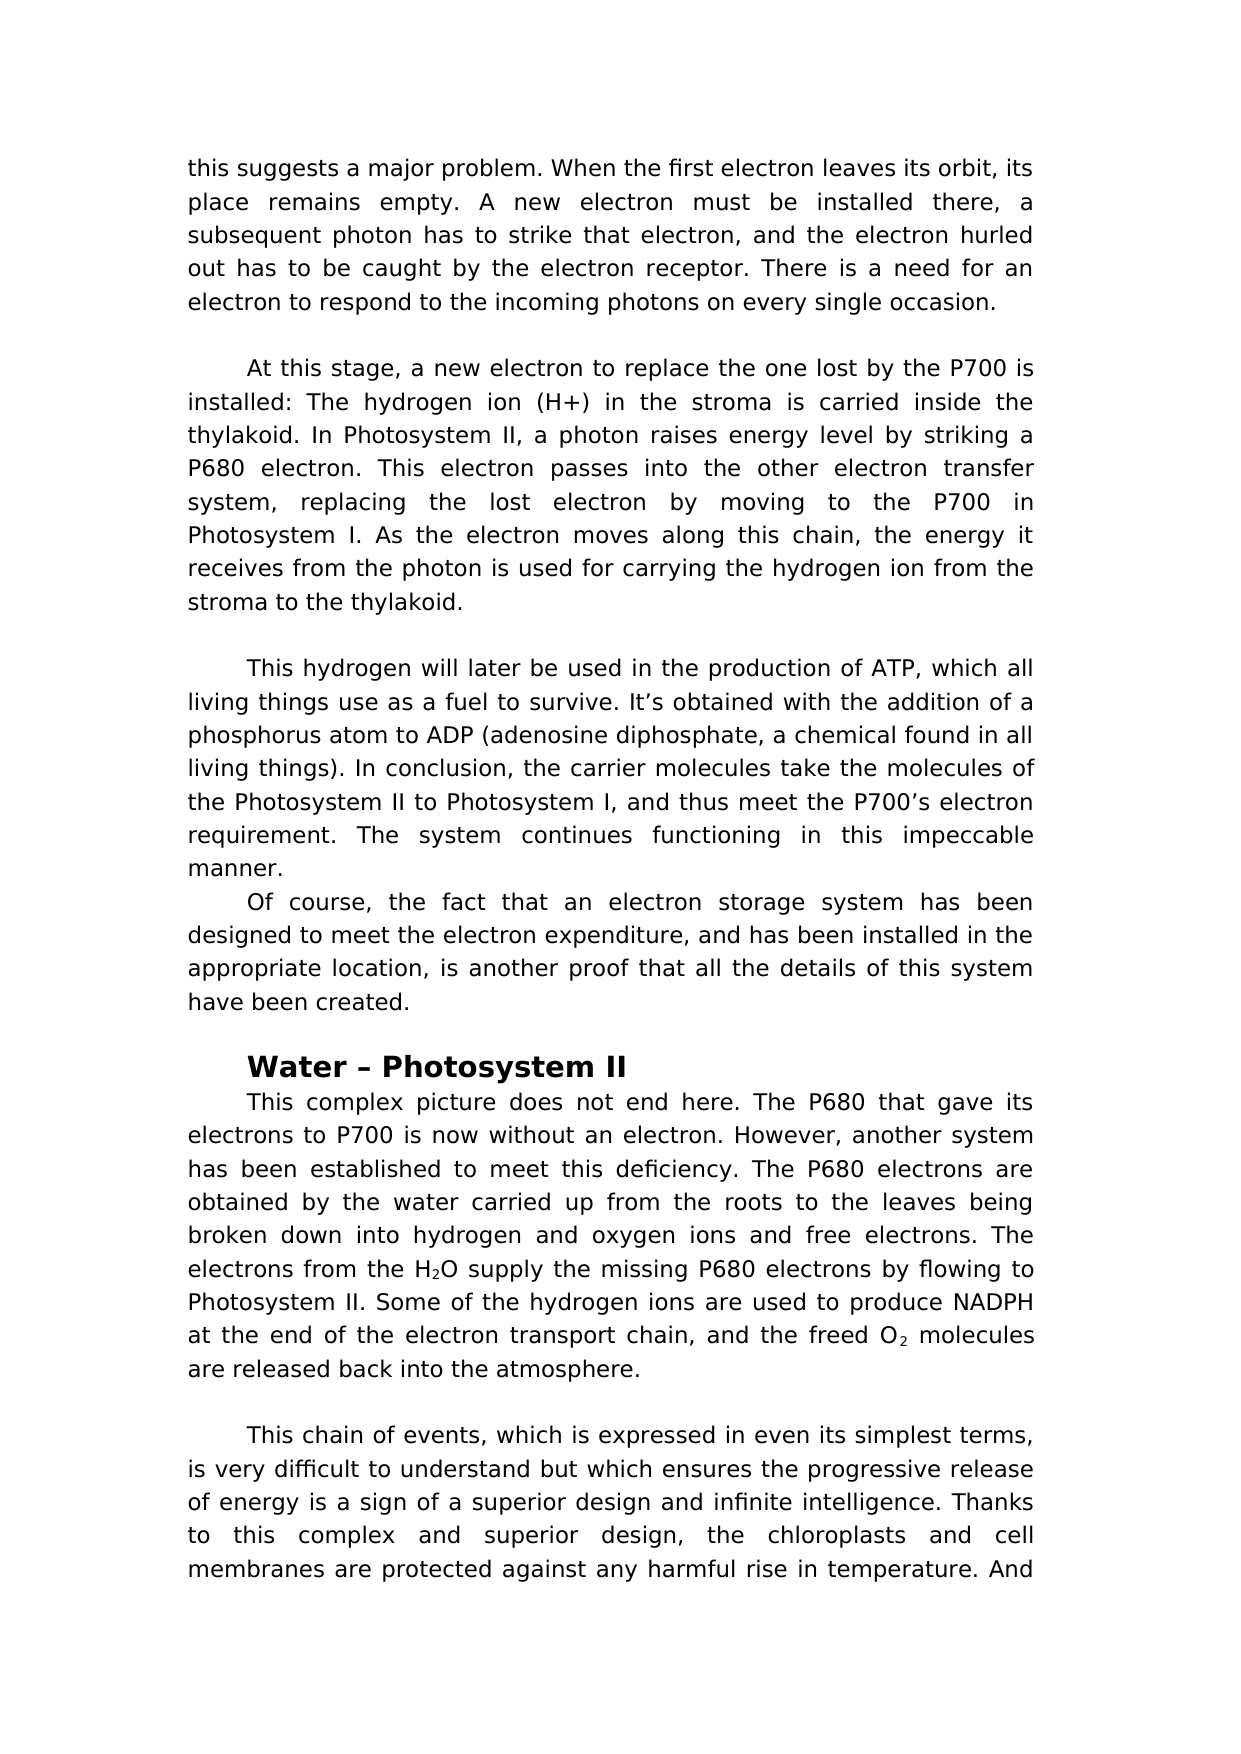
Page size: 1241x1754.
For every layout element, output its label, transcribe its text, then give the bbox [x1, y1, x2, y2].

text This complex picture does not end here. The P680 that gave its electrons to P700 is now without an electron. However, another system has been established to meet this deficiency. The P680 electrons are obtained by the water carried up from the roots to the leaves being broken down into hydrogen and oxygen ions and free electrons. The electrons from the H2O supply the missing P680 electrons by flowing to Photosystem II. Some of the hydrogen ions are used to produce NADPH at the end of the electron transport chain, and the freed O2 molecules are released back into the atmosphere. [187, 1084, 1035, 1384]
text This chain of events, which is expressed in even its simplest terms, is very difficult to understand but which ensures the progressive release of energy is a sign of a superior design and infinite intelligence. Thanks to this complex and superior design, the chloroplasts and cell membranes are protected against any harmful rise in temperature. And [187, 1417, 1035, 1584]
text At this stage, a new electron to replace the one lost by the P700 is installed: The hydrogen ion (H+) in the stroma is carried inside the thylakoid. In Photosystem II, a photon raises energy level by striking a P680 electron. This electron passes into the other electron transfer system, replacing the lost electron by moving to the P700 in Photosystem I. As the electron moves along this chain, the energy it receives from the photon is used for carrying the hydrogen ion from the stroma to the thylakoid. [187, 350, 1035, 617]
text Of course, the fact that an electron storage system has been designed to meet the electron expenditure, and has been installed in the appropriate location, is another proof that all the details of this system have been created. [187, 883, 1035, 1017]
text Water – Photosystem II [187, 1050, 1035, 1084]
text this suggests a major problem. When the first electron leaves its orbit, its place remains empty. A new electron must be installed there, a subsequent photon has to strike that electron, and the electron hurled out has to be caught by the electron receptor. There is a need for an electron to respond to the incoming photons on every single occasion. [187, 150, 1035, 317]
text This hydrogen will later be used in the production of ATP, which all living things use as a fuel to survive. It’s obtained with the addition of a phosphorus atom to ADP (adenosine diphosphate, a chemical found in all living things). In conclusion, the carrier molecules take the molecules of the Photosystem II to Photosystem I, and thus meet the P700’s electron requirement. The system continues functioning in this impeccable manner. [187, 650, 1035, 883]
